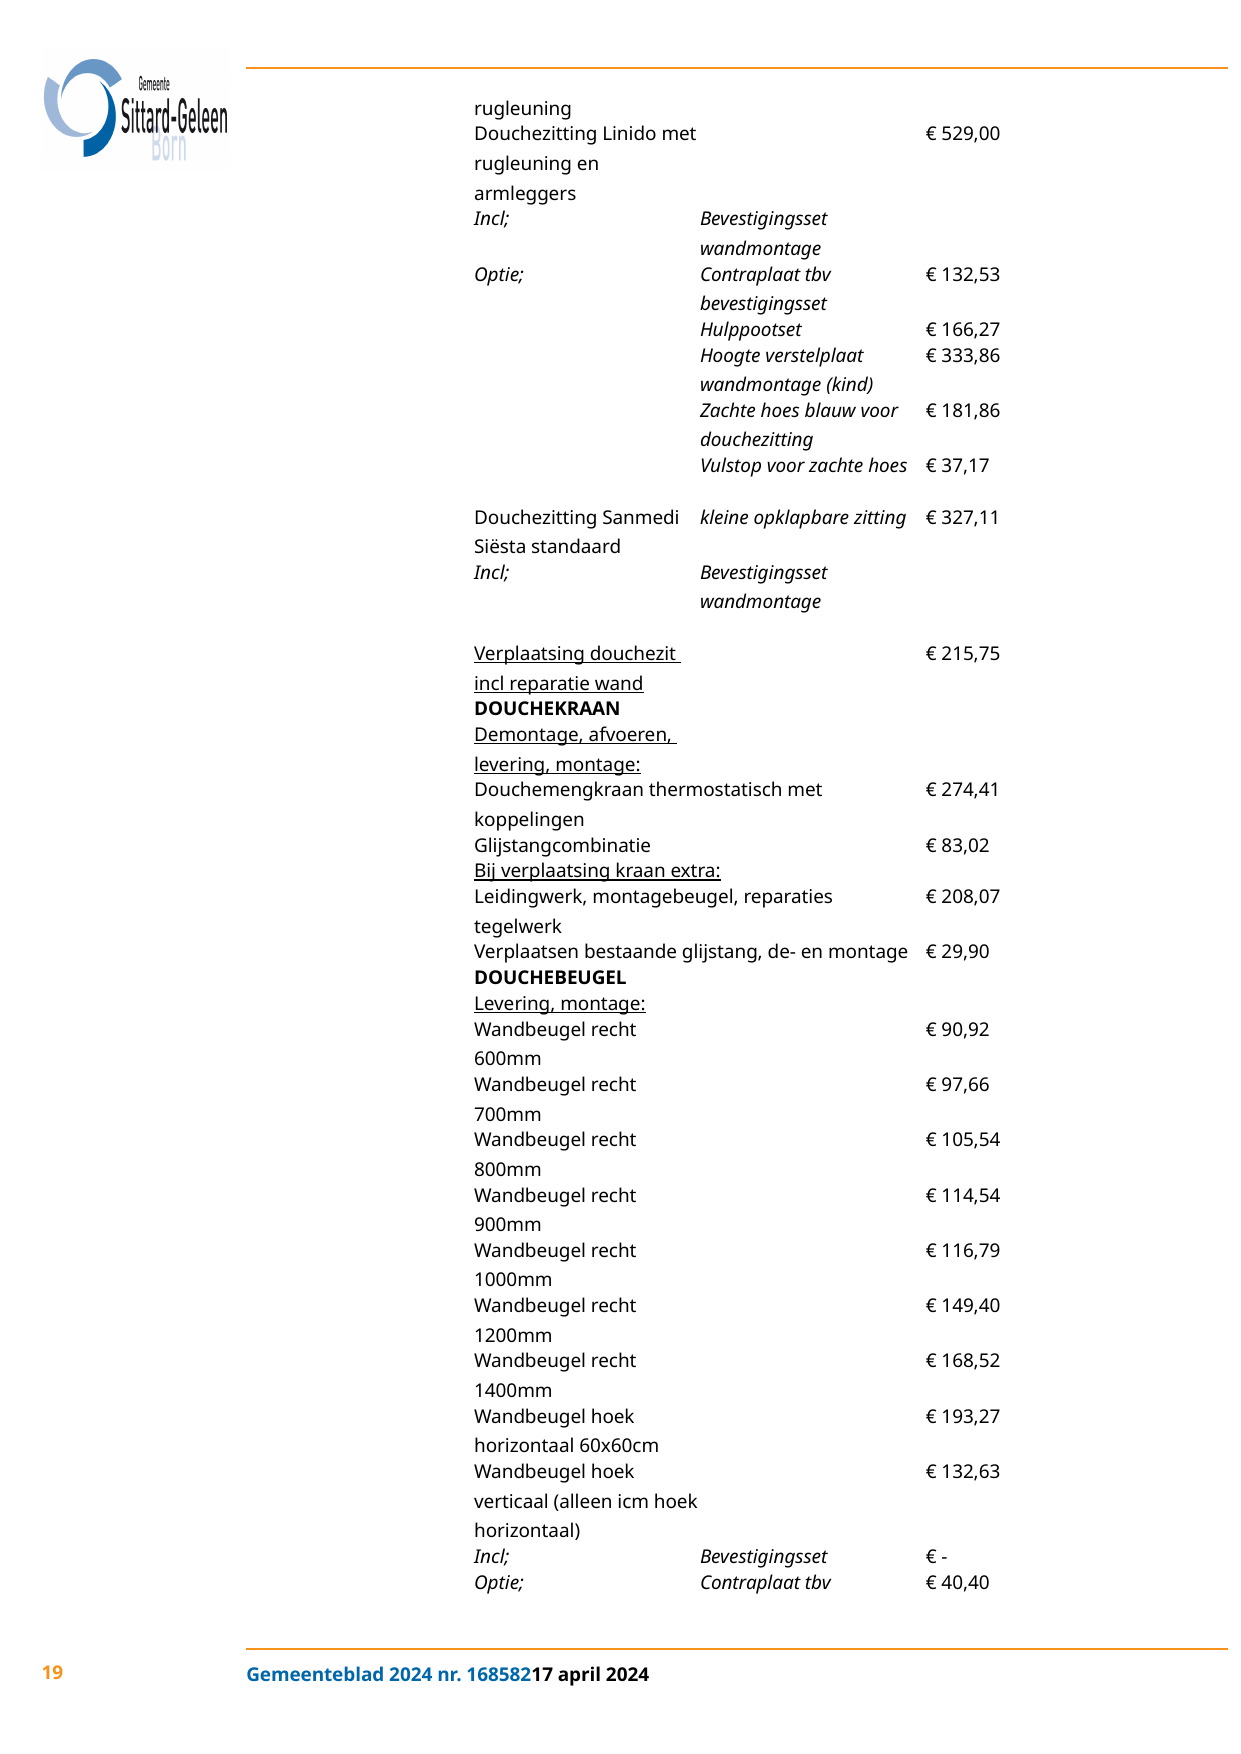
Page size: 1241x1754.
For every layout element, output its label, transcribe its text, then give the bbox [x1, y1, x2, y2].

table_cell [248, 1403, 474, 1458]
table_cell [700, 832, 926, 858]
table_cell [926, 95, 1152, 121]
table_cell € 105,54 [926, 1126, 1152, 1182]
table_cell € 97,66 [926, 1071, 1152, 1126]
table_cell [248, 397, 474, 452]
table_cell [700, 478, 926, 504]
table_cell [700, 95, 926, 121]
table_cell [926, 478, 1152, 504]
table_cell [700, 1182, 926, 1237]
table_cell [700, 640, 926, 696]
table_cell [926, 615, 1152, 640]
table_cell [248, 777, 474, 832]
table_cell [248, 261, 474, 316]
table_cell Douchezitting Sanmedi Siësta standaard [474, 504, 700, 559]
table_cell [700, 1126, 926, 1182]
table_cell [700, 1293, 926, 1348]
table_cell [248, 1569, 474, 1595]
table_cell € 83,02 [926, 832, 1152, 858]
table_cell [700, 964, 926, 990]
table_cell [700, 721, 926, 777]
table_cell € 132,63 [926, 1458, 1152, 1543]
table_cell [926, 990, 1152, 1016]
table_cell [248, 832, 474, 858]
table_cell [248, 1348, 474, 1403]
table_cell Wandbeugel recht 1400mm [474, 1348, 700, 1403]
table_cell [474, 316, 700, 342]
table_cell [248, 342, 474, 397]
table_cell [248, 1543, 474, 1569]
table_cell [248, 559, 474, 614]
table_cell [700, 615, 926, 640]
table_cell [248, 964, 474, 990]
table_cell € - [926, 1543, 1152, 1569]
table_cell [926, 858, 1152, 883]
table_cell [700, 990, 926, 1016]
table_cell Wandbeugel recht 1200mm [474, 1293, 700, 1348]
table_cell Bevestigingsset [700, 1543, 926, 1569]
table_cell [700, 1458, 926, 1543]
table_cell € 181,86 [926, 397, 1152, 452]
table_cell [248, 1293, 474, 1348]
table_cell € 274,41 [926, 777, 1152, 832]
table_cell [248, 1071, 474, 1126]
table_cell [248, 478, 474, 504]
table_cell Douchemengkraan thermostatisch met koppelingen [474, 777, 926, 832]
table_cell [474, 478, 700, 504]
table_cell Wandbeugel hoek horizontaal 60x60cm [474, 1403, 700, 1458]
table_cell [248, 939, 474, 964]
table_cell € 215,75 [926, 640, 1152, 696]
table_cell € 529,00 [926, 121, 1152, 205]
table_cell [248, 990, 474, 1016]
table_cell [248, 1016, 474, 1071]
table_cell € 149,40 [926, 1293, 1152, 1348]
table_cell [248, 1237, 474, 1292]
table_cell € 208,07 [926, 883, 1152, 939]
table_cell Incl; [474, 1543, 700, 1569]
table_cell Verplaatsing douchezit incl reparatie wand [474, 640, 700, 696]
table_cell [248, 316, 474, 342]
table_cell [700, 1071, 926, 1126]
table_cell Optie; [474, 261, 700, 316]
table_cell kleine opklapbare zitting [700, 504, 926, 559]
table_cell [248, 615, 474, 640]
table_cell [474, 342, 700, 397]
table_cell [474, 615, 700, 640]
table_cell Douchezitting Linido met rugleuning en armleggers [474, 121, 700, 205]
table_cell € 327,11 [926, 504, 1152, 559]
table_cell [248, 1126, 474, 1182]
table_cell [248, 121, 474, 205]
table_cell [248, 858, 474, 883]
table_cell [926, 205, 1152, 261]
table_cell DOUCHEBEUGEL [474, 964, 700, 990]
table_cell Wandbeugel recht 600mm [474, 1016, 700, 1071]
table_cell Wandbeugel hoek verticaal (alleen icm hoek horizontaal) [474, 1458, 700, 1543]
table_cell [926, 964, 1152, 990]
table_cell Contraplaat tbv [700, 1569, 926, 1595]
table_cell DOUCHEKRAAN [474, 696, 700, 721]
table_cell Demontage, afvoeren, levering, montage: [474, 721, 700, 777]
table_cell € 37,17 [926, 453, 1152, 478]
table_cell Wandbeugel recht 700mm [474, 1071, 700, 1126]
table_cell Incl; [474, 559, 700, 614]
table_cell Hoogte verstelplaat wandmontage (kind) [700, 342, 926, 397]
table_cell Vulstop voor zachte hoes [700, 453, 926, 478]
table_cell [248, 721, 474, 777]
table_cell [248, 1182, 474, 1237]
table_cell [926, 559, 1152, 614]
table_cell € 29,90 [926, 939, 1152, 964]
table_cell Wandbeugel recht 900mm [474, 1182, 700, 1237]
table_cell € 193,27 [926, 1403, 1152, 1458]
table_cell Bevestigingsset wandmontage [700, 559, 926, 614]
table_cell Optie; [474, 1569, 700, 1595]
table_cell € 333,86 [926, 342, 1152, 397]
table_cell [700, 1237, 926, 1292]
table_cell Verplaatsen bestaande glijstang, de- en montage [474, 939, 926, 964]
table_cell [926, 696, 1152, 721]
table_cell [926, 721, 1152, 777]
table_cell [248, 696, 474, 721]
table_cell [474, 453, 700, 478]
table_cell € 168,52 [926, 1348, 1152, 1403]
table_cell [700, 1403, 926, 1458]
table_cell [248, 504, 474, 559]
picture [41, 47, 231, 172]
table_cell [248, 640, 474, 696]
table_cell [700, 1348, 926, 1403]
table_cell € 90,92 [926, 1016, 1152, 1071]
table_cell Leidingwerk, montagebeugel, reparaties tegelwerk [474, 883, 926, 939]
table_cell Bij verplaatsing kraan extra: [474, 858, 926, 883]
table_cell [248, 95, 474, 121]
table_cell Levering, montage: [474, 990, 700, 1016]
table_cell [700, 121, 926, 205]
table_cell [248, 1458, 474, 1543]
table_cell Bevestigingsset wandmontage [700, 205, 926, 261]
table_cell [700, 696, 926, 721]
table_cell Wandbeugel recht 1000mm [474, 1237, 700, 1292]
table_cell € 40,40 [926, 1569, 1152, 1595]
table_cell [474, 397, 700, 452]
table_cell [248, 205, 474, 261]
table_cell rugleuning [474, 95, 700, 121]
table_cell € 114,54 [926, 1182, 1152, 1237]
table_cell € 132,53 [926, 261, 1152, 316]
table_cell € 116,79 [926, 1237, 1152, 1292]
table_cell [248, 453, 474, 478]
table_cell [248, 883, 474, 939]
table_cell Incl; [474, 205, 700, 261]
table_cell Wandbeugel recht 800mm [474, 1126, 700, 1182]
table_cell Zachte hoes blauw voor douchezitting [700, 397, 926, 452]
table_cell Hulppootset [700, 316, 926, 342]
table_cell Contraplaat tbv bevestigingsset [700, 261, 926, 316]
table_cell [700, 1016, 926, 1071]
table_cell Glijstangcombinatie [474, 832, 700, 858]
table_cell € 166,27 [926, 316, 1152, 342]
